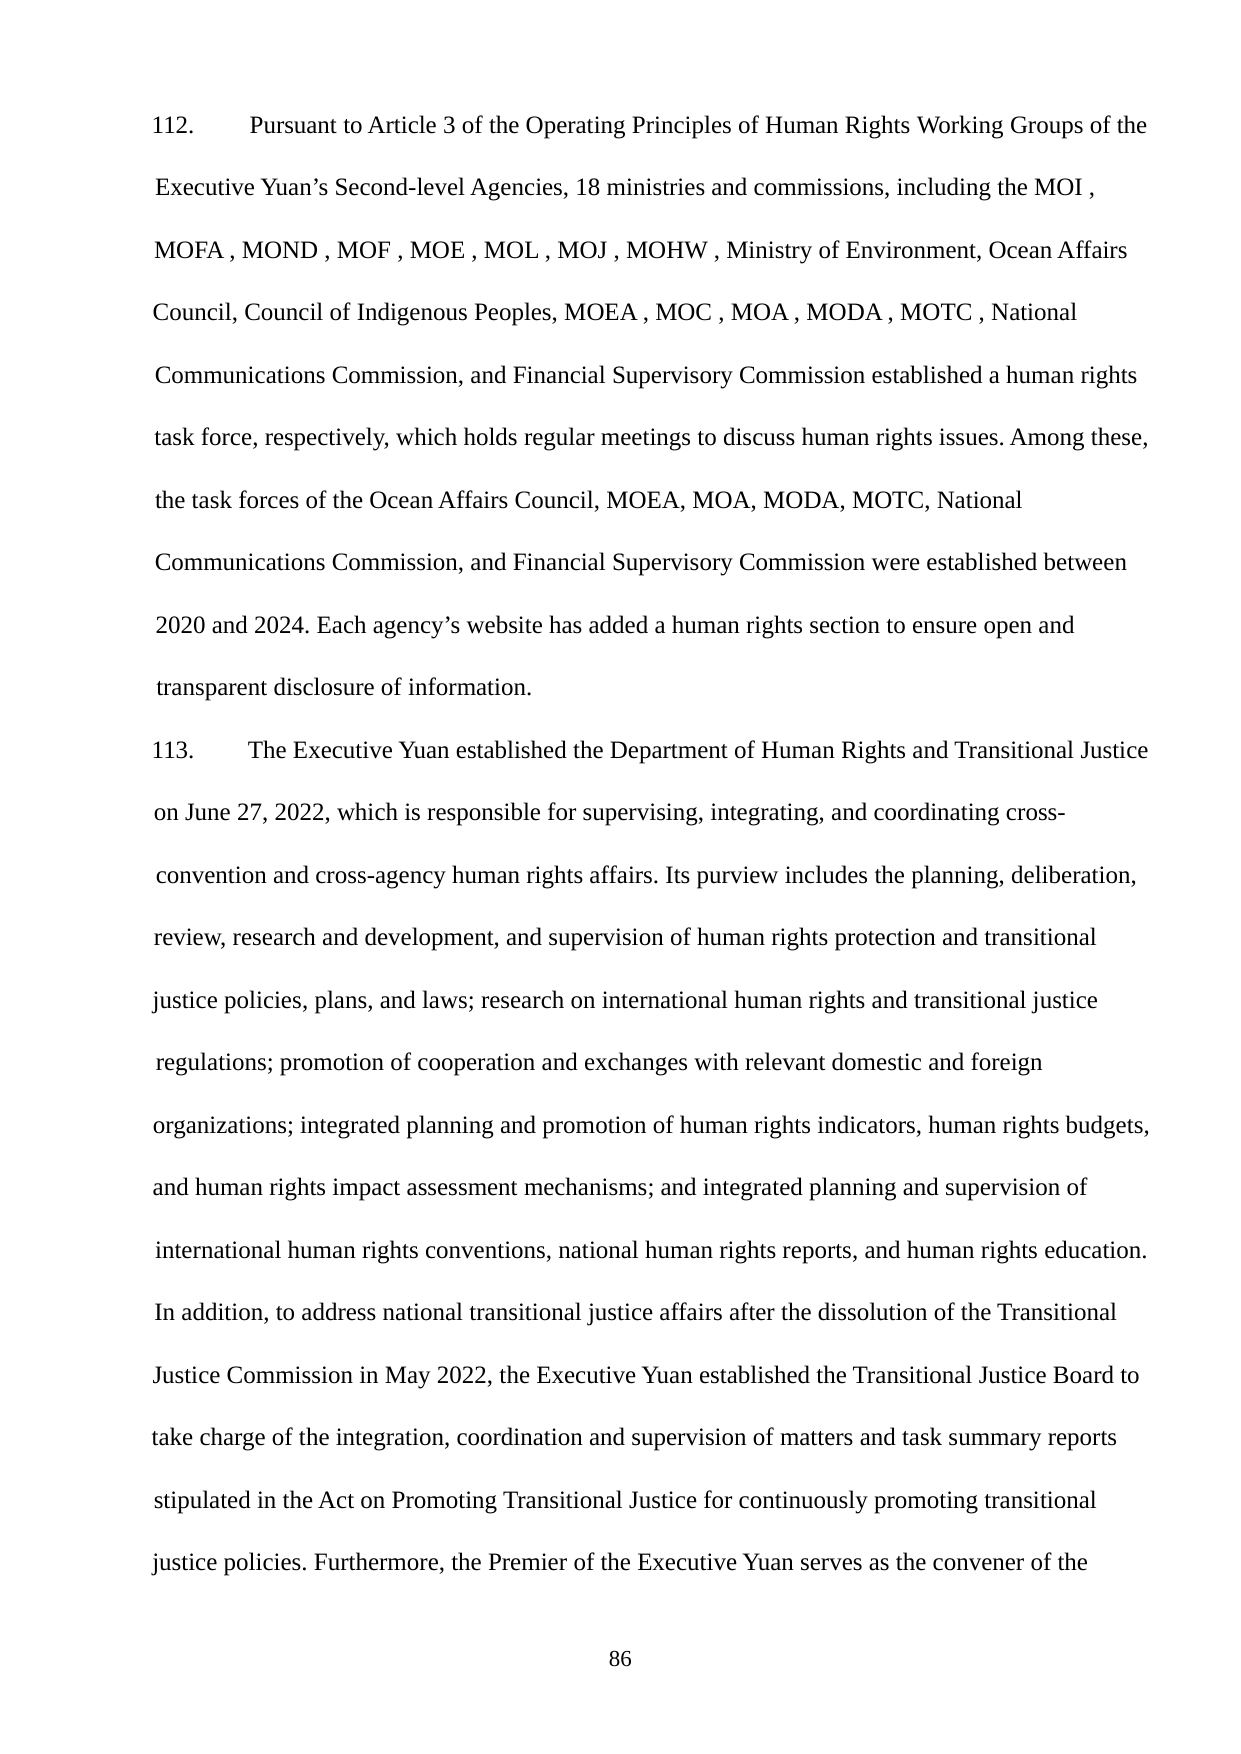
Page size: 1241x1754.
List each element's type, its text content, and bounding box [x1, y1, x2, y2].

list The Executive Yuan established the Department of Human Rights and Transitional Justice on June 27, 2022, which is responsible for supervising, integrating, and coordinating cross-convention and cross-agency human rights affairs. Its purview includes the planning, deliberation, review, research and development, and supervision of human rights protection and transitional justice policies, plans, and laws; research on international human rights and transitional justice regulations; promotion of cooperation and exchanges with relevant domestic and foreign organizations; integrated planning and promotion of human rights indicators, human rights budgets, and human rights impact assessment mechanisms; and integrated planning and supervision of international human rights conventions, national human rights reports, and human rights education. In addition, to address national transitional justice affairs after the dissolution of the Transitional Justice Commission in May 2022, the Executive Yuan established the Transitional Justice Board to take charge of the integration, coordination and supervision of matters and task summary reports stipulated in the Act on Promoting Transitional Justice for continuously promoting transitional justice policies. Furthermore, the Premier of the Executive Yuan serves as the convener of the [142, 708, 1151, 1583]
list Pursuant to Article 3 of the Operating Principles of Human Rights Working Groups of the Executive Yuan’s Second-level Agencies, 18 ministries and commissions, including the MOI , MOFA , MOND , MOF , MOE , MOL , MOJ , MOHW , Ministry of Environment, Ocean Affairs Council, Council of Indigenous Peoples, MOEA , MOC , MOA , MODA , MOTC , National Communications Commission, and Financial Supervisory Commission established a human rights task force, respectively, which holds regular meetings to discuss human rights issues. Among these, the task forces of the Ocean Affairs Council, MOEA, MOA, MODA, MOTC, National Communications Commission, and Financial Supervisory Commission were established between 2020 and 2024. Each agency’s website has added a human rights section to ensure open and transparent disclosure of information. [142, 83, 1151, 708]
